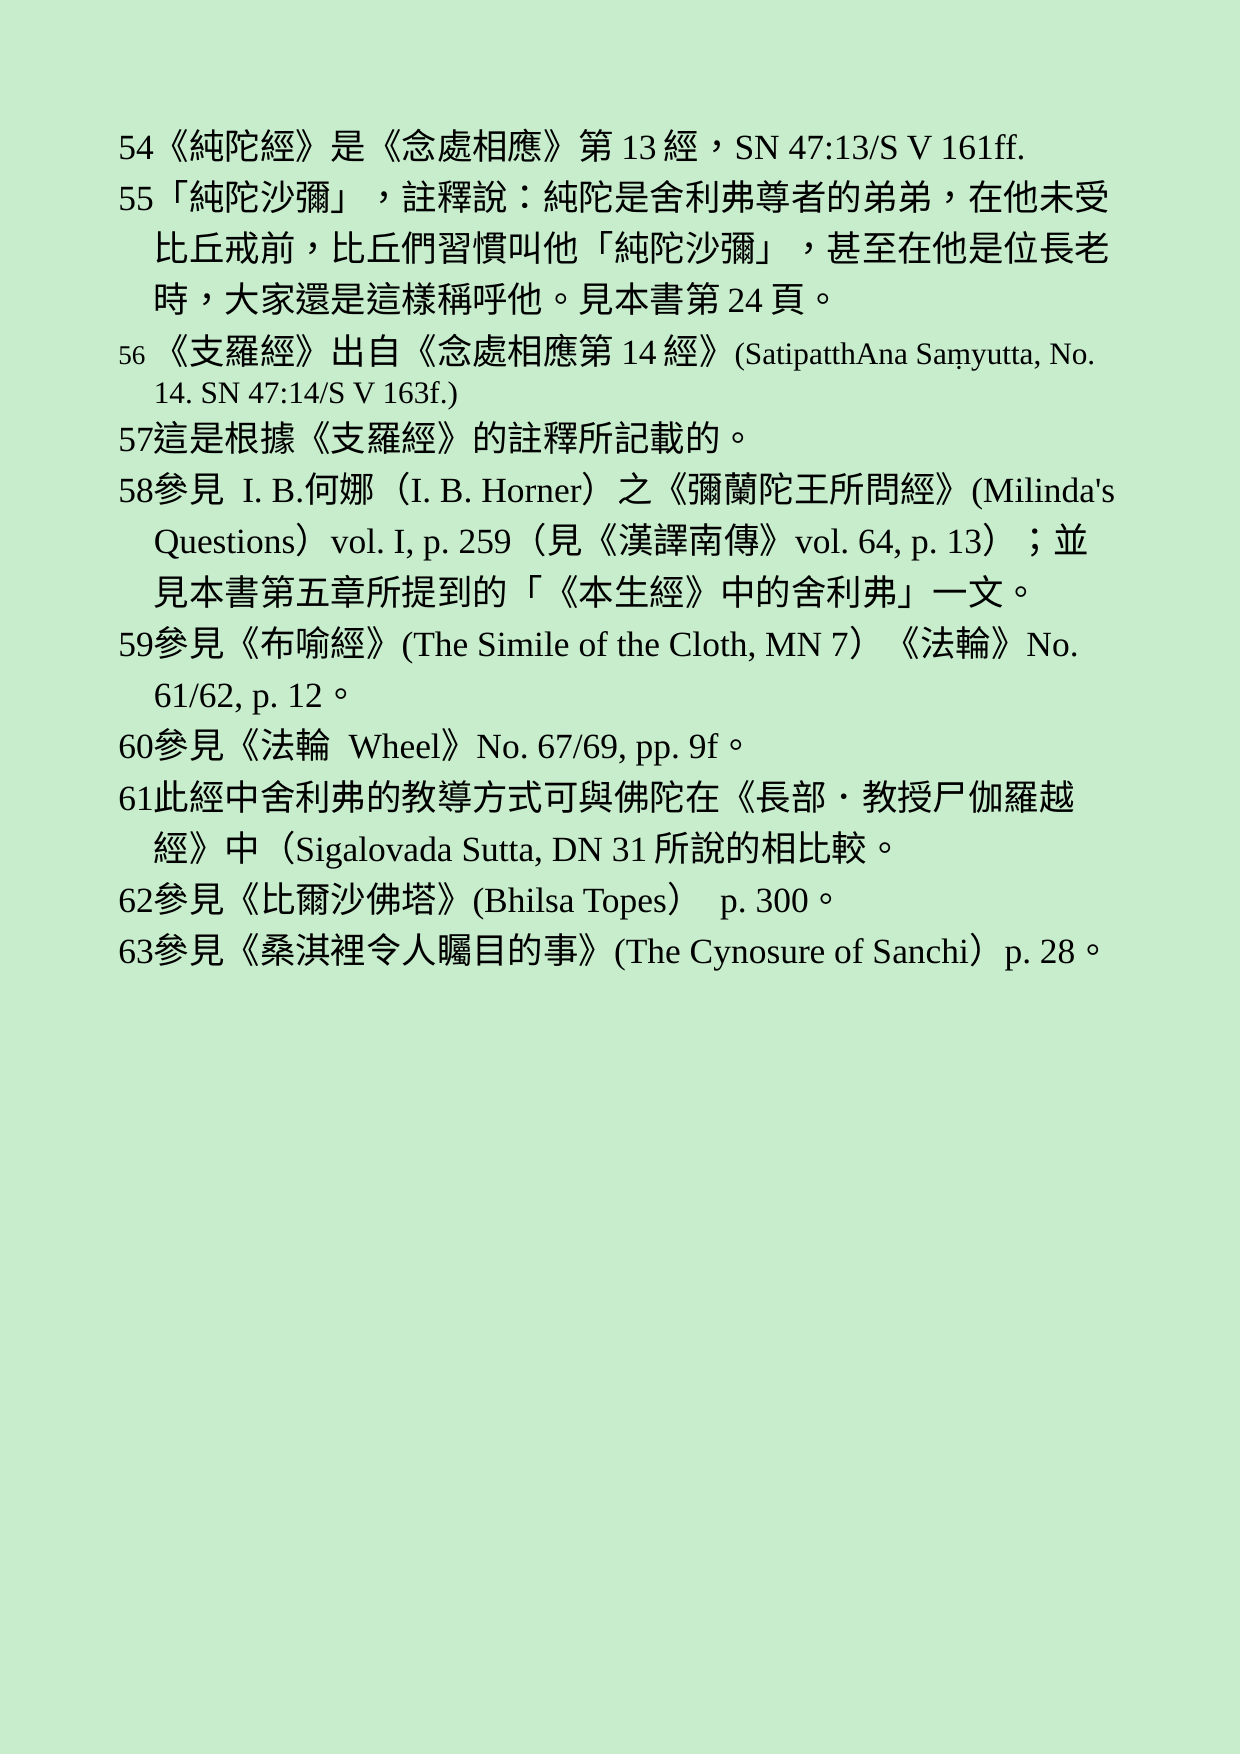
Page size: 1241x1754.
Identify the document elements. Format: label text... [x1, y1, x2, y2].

text 《支羅經》出自《念處相應第14經》(SatipatthAna Saṃyutta, No. 14. SN 47:14/S V 163f.) [118, 323, 1122, 410]
text 「純陀沙彌」，註釋說：純陀是舍利弗尊者的弟弟，在他未受比丘戒前，比丘們習慣叫他「純陀沙彌」，甚至在他是位長老時，大家還是這樣稱呼他。見本書第24頁。 [118, 169, 1122, 323]
text 參見《法輪 Wheel》No. 67/69, pp. 9f。 [118, 718, 1122, 769]
text 參見《比爾沙佛塔》(Bhilsa Topes） p. 300。 [118, 872, 1122, 923]
text 參見《桑淇裡令人矚目的事》(The Cynosure of Sanchi）p. 28。 [118, 923, 1122, 974]
text 此經中舍利弗的教導方式可與佛陀在《長部．教授尸伽羅越經》中（Sigalovada Sutta, DN 31所說的相比較。 [118, 769, 1122, 872]
text 《純陀經》是《念處相應》第13經，SN 47:13/S V 161ff. [118, 118, 1122, 169]
text 參見《布喻經》(The Simile of the Cloth, MN 7）《法輪》No. 61/62, p. 12。 [118, 615, 1122, 718]
text 這是根據《支羅經》的註釋所記載的。 [118, 410, 1122, 462]
text 參見 I. B.何娜（I. B. Horner）之《彌蘭陀王所問經》(Milinda's Questions）vol. I, p. 259（見《漢譯南傳》vol. 64, p. 13）；並見本書第五章所提到的「《本生經》中的舍利弗」一文。 [118, 462, 1122, 615]
